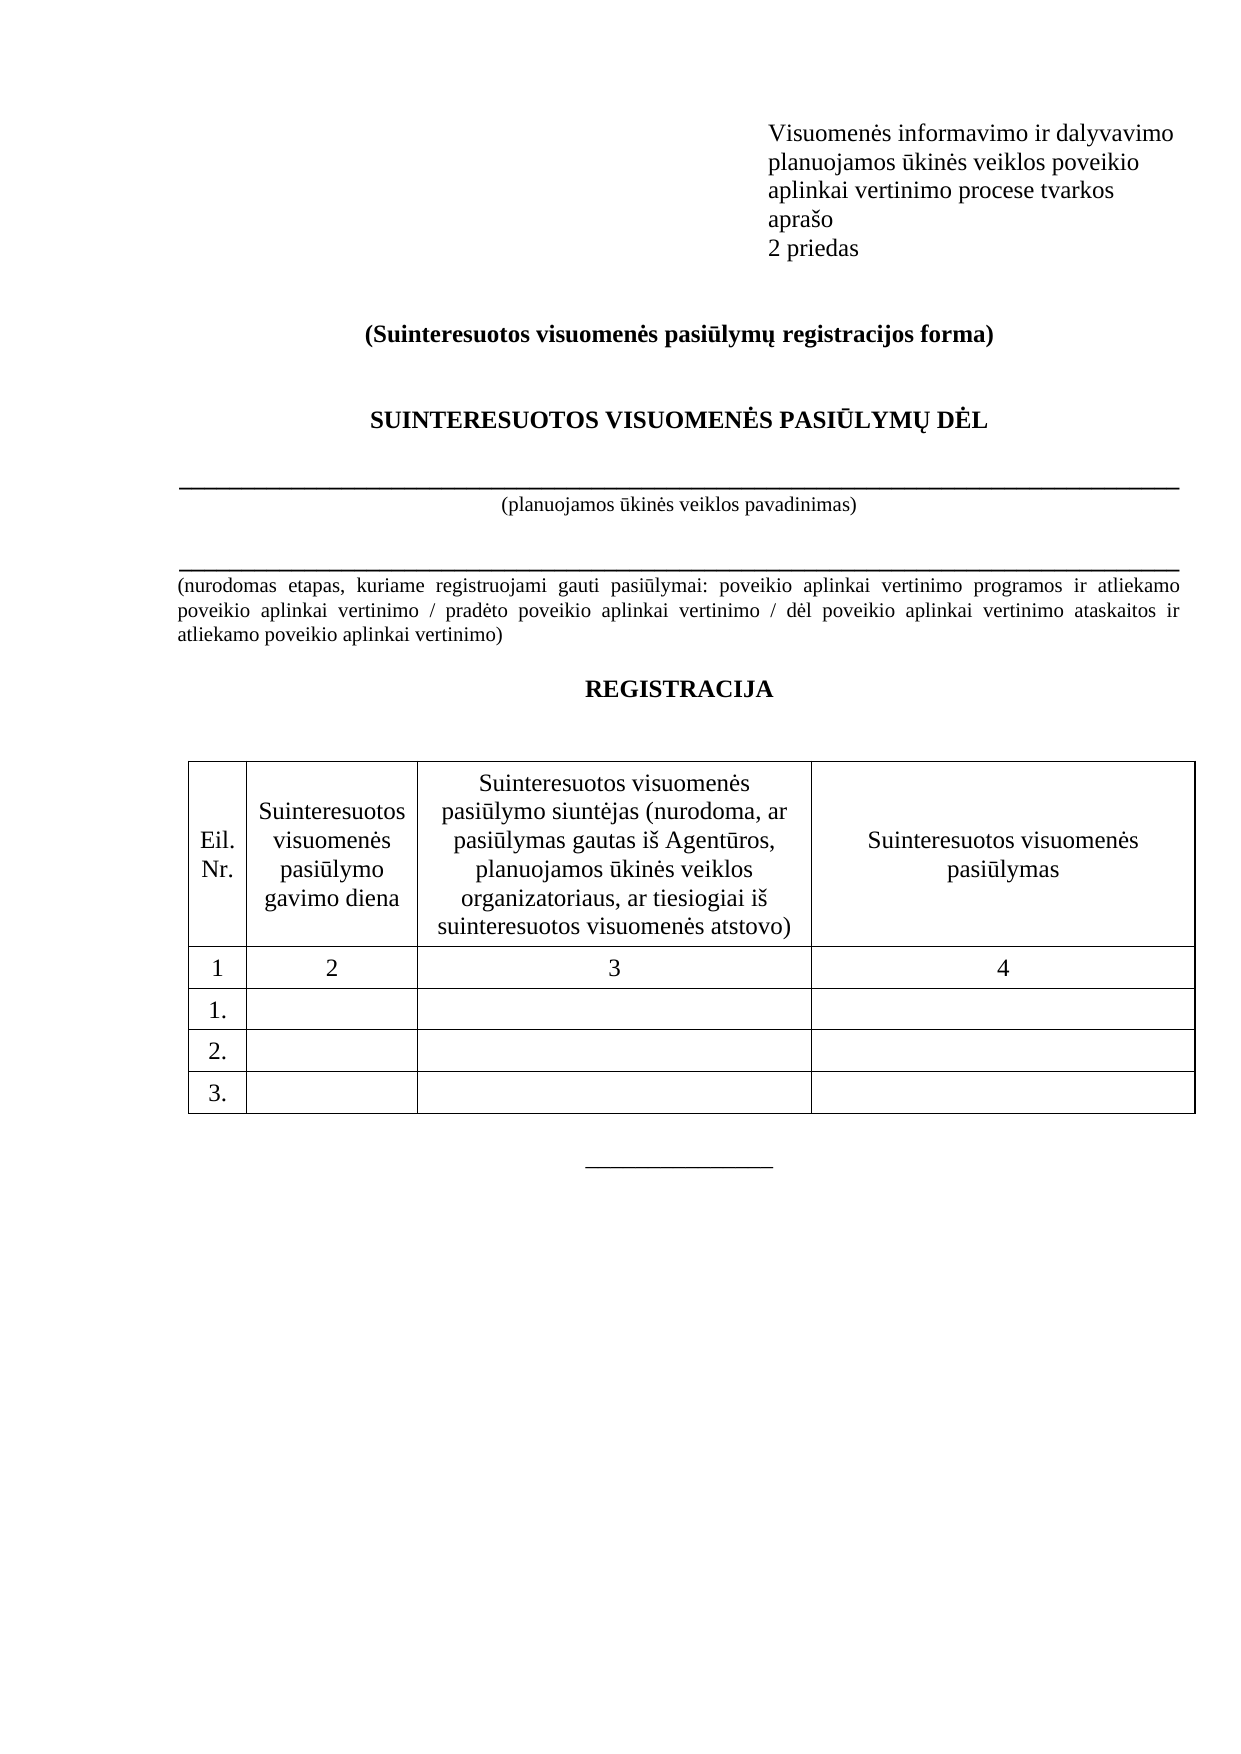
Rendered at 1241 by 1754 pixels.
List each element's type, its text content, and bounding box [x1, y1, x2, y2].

text _______________ [177, 1142, 1181, 1171]
table_cell [418, 1072, 811, 1113]
table_cell [247, 1030, 417, 1071]
text (nurodomas etapas, kuriame registruojami gauti pasiūlymai: poveikio aplinkai vertinimo programos ir atliekamo poveikio aplinkai vertinimo / pradėto poveikio aplinkai vertinimo / dėl poveikio aplinkai vertinimo ataskaitos ir atliekamo poveikio aplinkai vertinimo) [177, 573, 1181, 646]
table_header Suinteresuotos visuomenės pasiūlymas [812, 762, 1194, 946]
table_cell 4 [812, 947, 1194, 988]
table_cell 2 [247, 947, 417, 988]
table_cell [247, 1072, 417, 1113]
text REGISTRACIJA [177, 674, 1181, 703]
table_cell 2. [189, 1030, 246, 1071]
text SUINTERESUOTOS VISUOMENĖS PASIŪLYMŲ DĖL [177, 406, 1181, 434]
table_header Suinteresuotos visuomenės pasiūlymo gavimo diena [247, 762, 417, 946]
table_header Eil. Nr. [189, 762, 246, 946]
table_cell 3 [418, 947, 811, 988]
table_cell [812, 1072, 1194, 1113]
table_cell 3. [189, 1072, 246, 1113]
table_header Suinteresuotos visuomenės pasiūlymo siuntėjas (nurodoma, ar pasiūlymas gautas iš Agentūros, planuojamos ūkinės veiklos organizatoriaus, ar tiesiogiai iš suinteresuotos visuomenės atstovo) [418, 762, 811, 946]
table_cell [418, 989, 811, 1029]
table_cell [812, 1030, 1194, 1071]
table_cell [418, 1030, 811, 1071]
text ________________________________________________________________________________ [177, 463, 1181, 492]
table_cell [812, 989, 1194, 1029]
table_cell 1. [189, 989, 246, 1029]
text 2 priedas [768, 233, 1181, 262]
text (planuojamos ūkinės veiklos pavadinimas) [177, 492, 1181, 516]
text (Suinteresuotos visuomenės pasiūlymų registracijos forma) [177, 319, 1181, 348]
text ________________________________________________________________________________ [177, 545, 1181, 573]
text Visuomenės informavimo ir dalyvavimo planuojamos ūkinės veiklos poveikio aplinkai vertinimo procese tvarkos aprašo [768, 118, 1181, 233]
table_cell [247, 989, 417, 1029]
table_cell 1 [189, 947, 246, 988]
